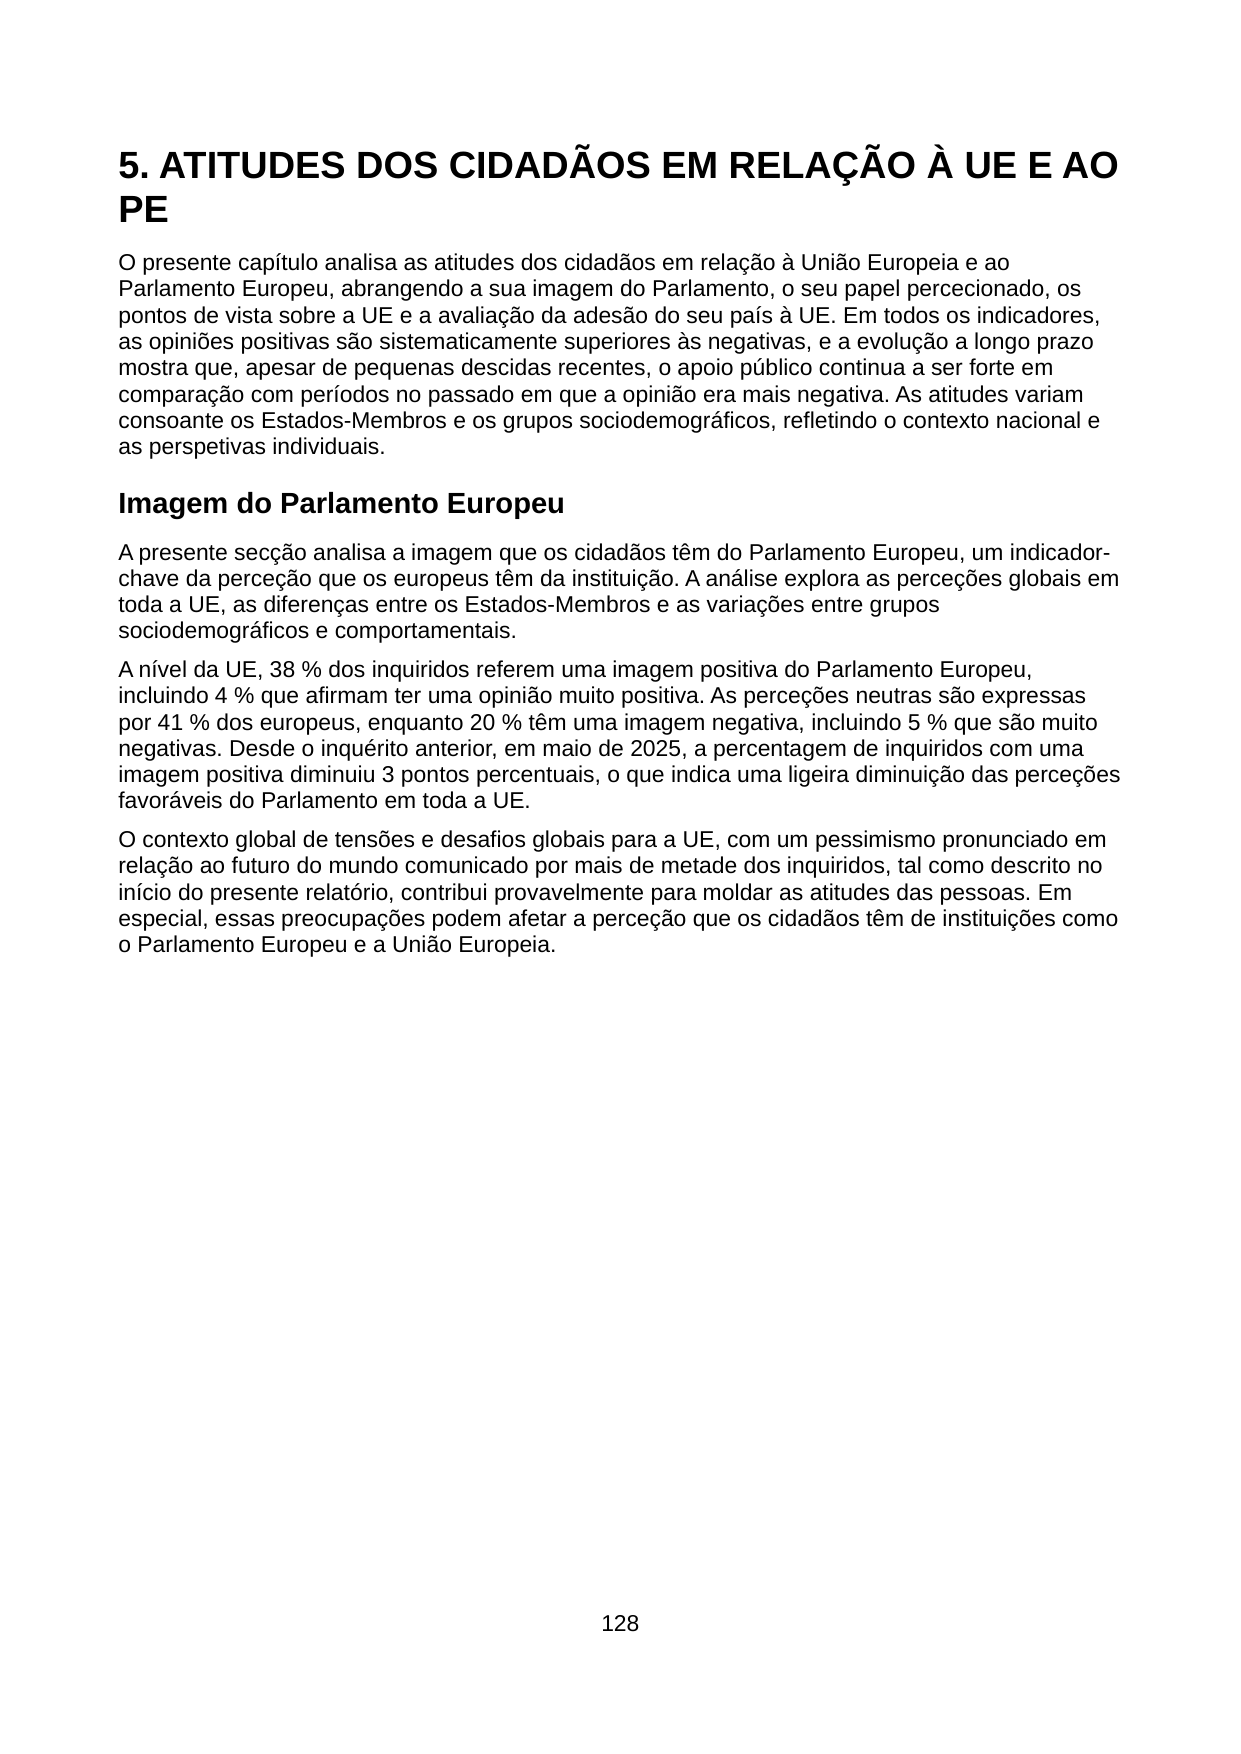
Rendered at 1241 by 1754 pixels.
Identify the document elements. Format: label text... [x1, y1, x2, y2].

text A presente secção analisa a imagem que os cidadãos têm do Parlamento Europeu, um indicador-chave da perceção que os europeus têm da instituição. A análise explora as perceções globais em toda a UE, as diferenças entre os Estados-Membros e as variações entre grupos sociodemográficos e comportamentais. [118, 538, 1122, 644]
text A nível da UE, 38 % dos inquiridos referem uma imagem positiva do Parlamento Europeu, incluindo 4 % que afirmam ter uma opinião muito positiva. As perceções neutras são expressas por 41 % dos europeus, enquanto 20 % têm uma imagem negativa, incluindo 5 % que são muito negativas. Desde o inquérito anterior, em maio de 2025, a percentagem de inquiridos com uma imagem positiva diminuiu 3 pontos percentuais, o que indica uma ligeira diminuição das perceções favoráveis do Parlamento em toda a UE. [118, 656, 1122, 814]
subtitle Imagem do Parlamento Europeu [118, 486, 1122, 520]
text O contexto global de tensões e desafios globais para a UE, com um pessimismo pronunciado em relação ao futuro do mundo comunicado por mais de metade dos inquiridos, tal como descrito no início do presente relatório, contribui provavelmente para moldar as atitudes das pessoas. Em especial, essas preocupações podem afetar a perceção que os cidadãos têm de instituições como o Parlamento Europeu e a União Europeia. [118, 826, 1122, 957]
subtitle 5. ATITUDES DOS CIDADÃOS EM RELAÇÃO À UE E AO PE [118, 143, 1122, 230]
text O presente capítulo analisa as atitudes dos cidadãos em relação à União Europeia e ao Parlamento Europeu, abrangendo a sua imagem do Parlamento, o seu papel percecionado, os pontos de vista sobre a UE e a avaliação da adesão do seu país à UE. Em todos os indicadores, as opiniões positivas são sistematicamente superiores às negativas, e a evolução a longo prazo mostra que, apesar de pequenas descidas recentes, o apoio público continua a ser forte em comparação com períodos no passado em que a opinião era mais negativa. As atitudes variam consoante os Estados-Membros e os grupos sociodemográficos, refletindo o contexto nacional e as perspetivas individuais. [118, 249, 1122, 460]
